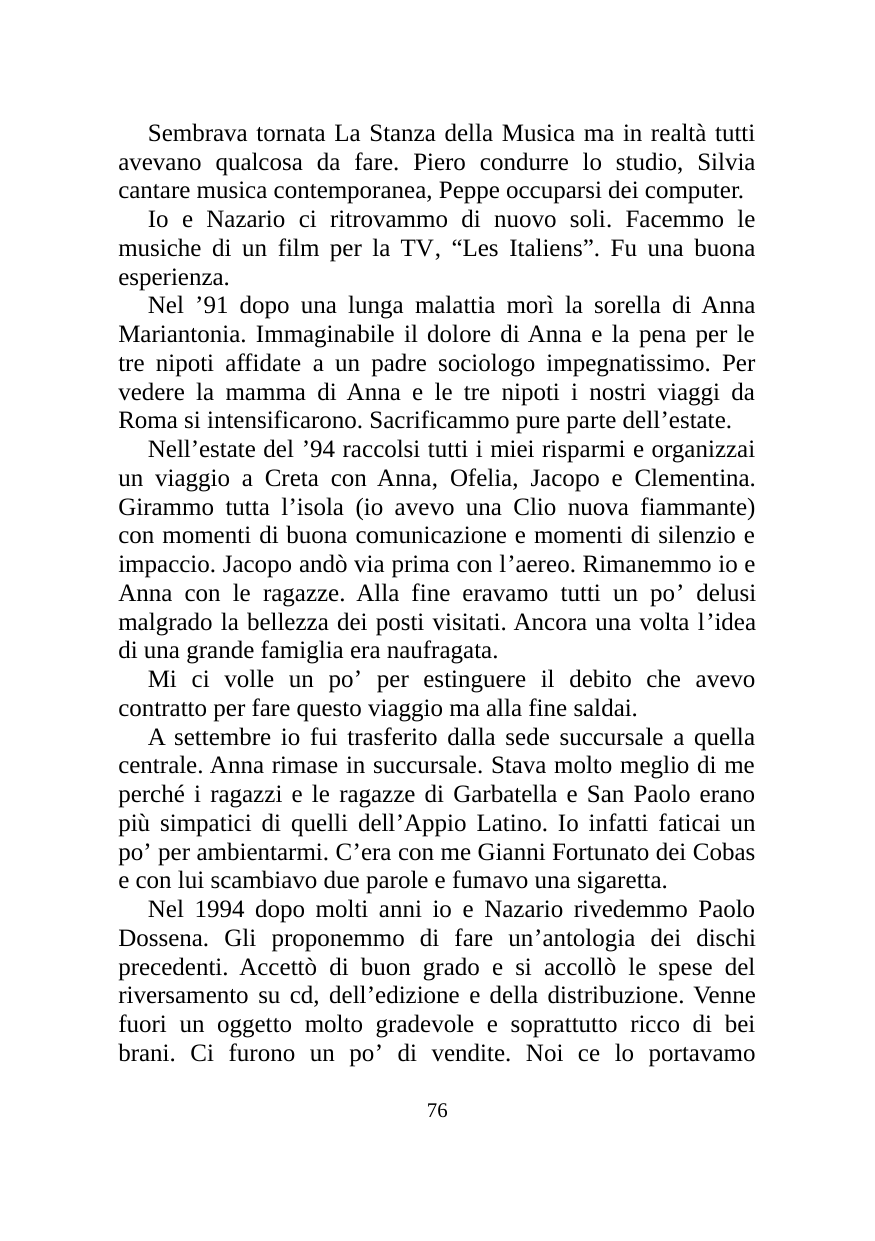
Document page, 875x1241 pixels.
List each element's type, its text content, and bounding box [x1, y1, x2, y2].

text Nel 1994 dopo molti anni io e Nazario rivedemmo Paolo Dossena. Gli proponemmo di fare un’antologia dei dischi precedenti. Accettò di buon grado e si accollò le spese del riversamento su cd, dell’edizione e della distribuzione. Venne fuori un oggetto molto gradevole e soprattutto ricco di bei brani. Ci furono un po’ di vendite. Noi ce lo portavamo [118, 894, 756, 1067]
text Io e Nazario ci ritrovammo di nuovo soli. Facemmo le musiche di un film per la TV, “Les Italiens”. Fu una buona esperienza. [118, 204, 756, 291]
text Sembrava tornata La Stanza della Musica ma in realtà tutti avevano qualcosa da fare. Piero condurre lo studio, Silvia cantare musica contemporanea, Peppe occuparsi dei computer. [118, 118, 756, 204]
text Mi ci volle un po’ per estinguere il debito che avevo contratto per fare questo viaggio ma alla fine saldai. [118, 664, 756, 722]
text Nell’estate del ’94 raccolsi tutti i miei risparmi e organizzai un viaggio a Creta con Anna, Ofelia, Jacopo e Clementina. Girammo tutta l’isola (io avevo una Clio nuova fiammante) con momenti di buona comunicazione e momenti di silenzio e impaccio. Jacopo andò via prima con l’aereo. Rimanemmo io e Anna con le ragazze. Alla fine eravamo tutti un po’ delusi malgrado la bellezza dei posti visitati. Ancora una volta l’idea di una grande famiglia era naufragata. [118, 434, 756, 664]
text A settembre io fui trasferito dalla sede succursale a quella centrale. Anna rimase in succursale. Stava molto meglio di me perché i ragazzi e le ragazze di Garbatella e San Paolo erano più simpatici di quelli dell’Appio Latino. Io infatti faticai un po’ per ambientarmi. C’era con me Gianni Fortunato dei Cobas e con lui scambiavo due parole e fumavo una sigaretta. [118, 722, 756, 894]
text Nel ’91 dopo una lunga malattia morì la sorella di Anna Mariantonia. Immaginabile il dolore di Anna e la pena per le tre nipoti affidate a un padre sociologo impegnatissimo. Per vedere la mamma di Anna e le tre nipoti i nostri viaggi da Roma si intensificarono. Sacrificammo pure parte dell’estate. [118, 291, 756, 434]
